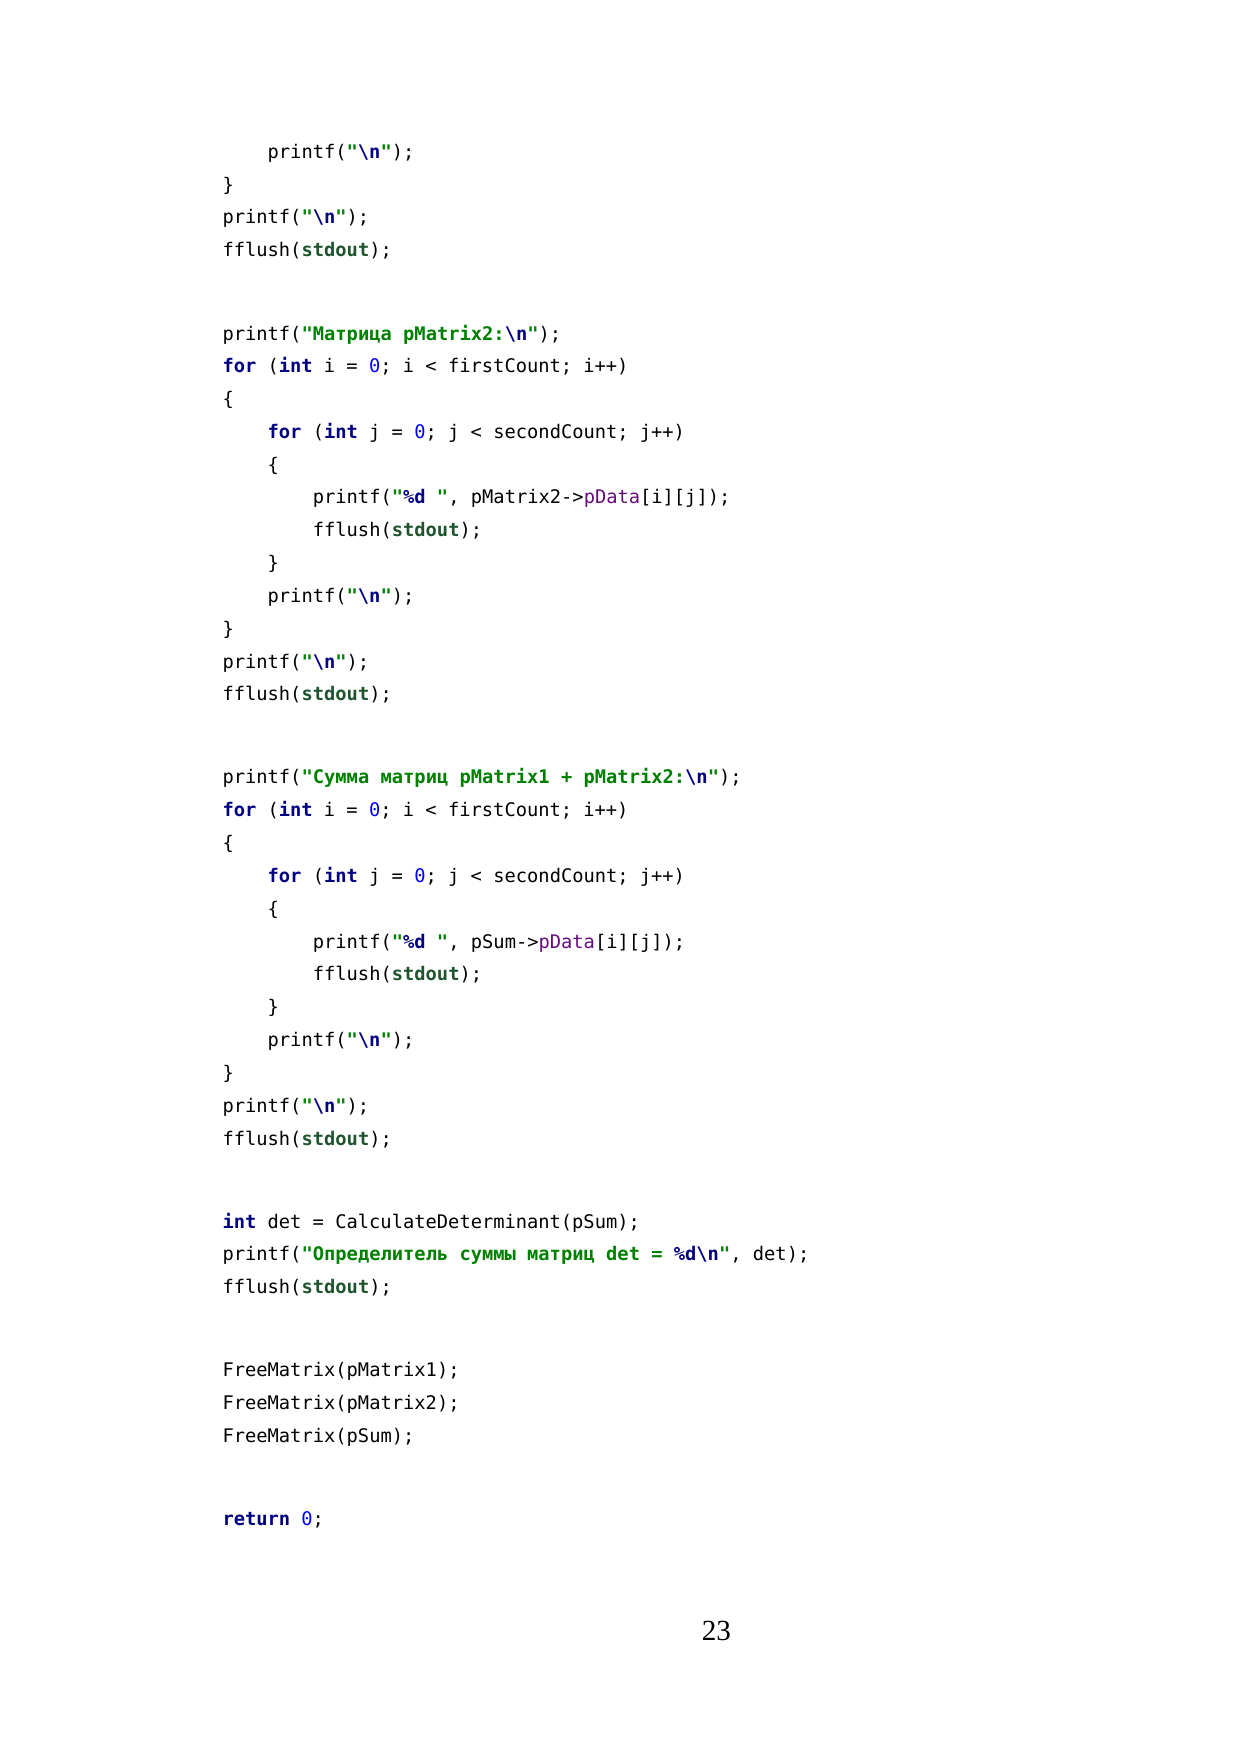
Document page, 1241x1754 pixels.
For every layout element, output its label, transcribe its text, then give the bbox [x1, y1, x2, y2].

text printf("\n"); } printf("\n"); fflush(stdout); printf("Матрица pMatrix2:\n"); for (int i = 0; i < firstCount; i++) { for (int j = 0; j < secondCount; j++) { printf("%d ", pMatrix2->pData[i][j]); fflush(stdout); } printf("\n"); } printf("\n"); fflush(stdout); printf("Сумма матриц pMatrix1 + pMatrix2:\n"); for (int i = 0; i < firstCount; i++) { for (int j = 0; j < secondCount; j++) { printf("%d ", pSum->pData[i][j]); fflush(stdout); } printf("\n"); } printf("\n"); fflush(stdout); int det = CalculateDeterminant(pSum); printf("Определитель суммы матриц det = %d\n", det); fflush(stdout); FreeMatrix(pMatrix1); FreeMatrix(pMatrix2); FreeMatrix(pSum); return 0; [177, 141, 1181, 1530]
